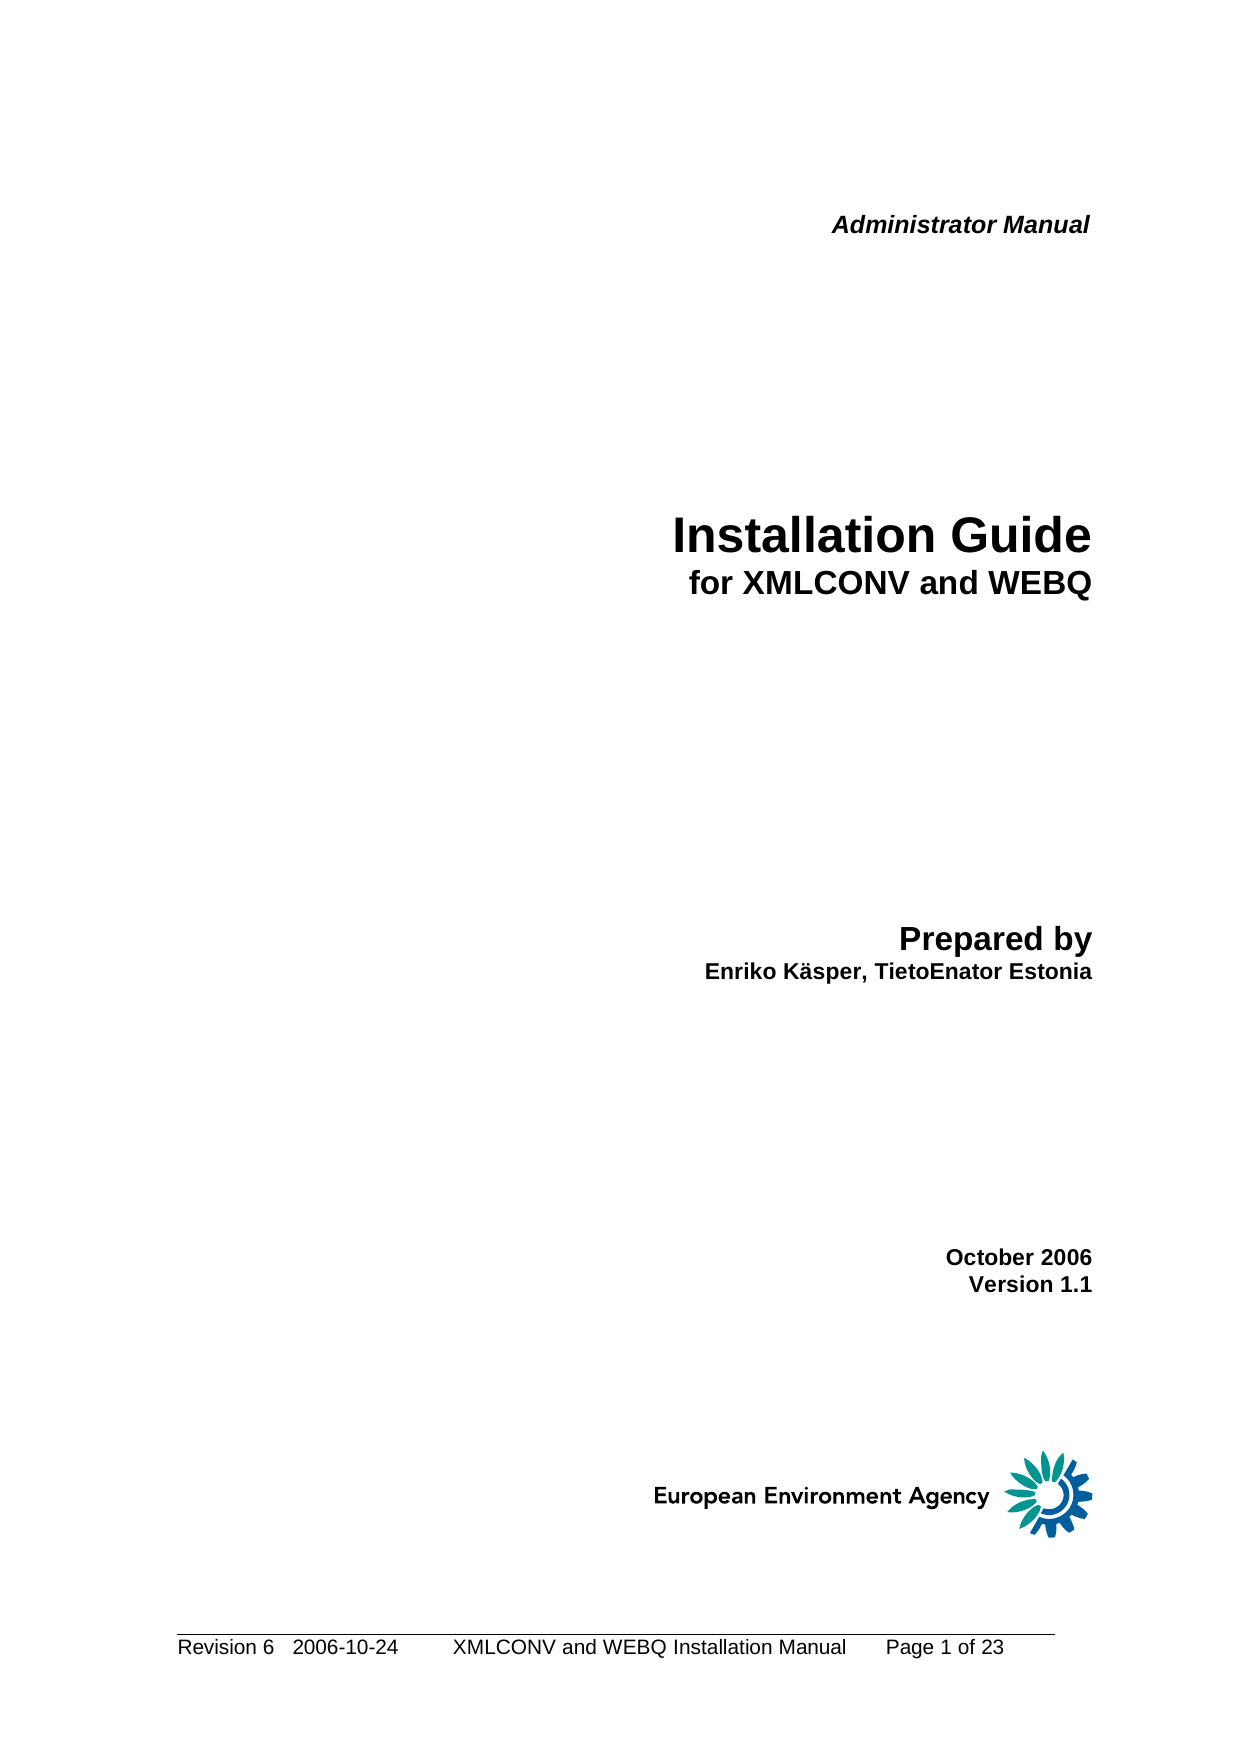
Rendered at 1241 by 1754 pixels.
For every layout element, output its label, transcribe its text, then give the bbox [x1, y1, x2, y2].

text Administrator Manual [177, 210, 1092, 239]
title Installation Guide [177, 506, 1092, 563]
title October 2006 [177, 1244, 1092, 1271]
subtitle Prepared by [177, 919, 1092, 957]
title Enriko Käsper, TietoEnator Estonia [177, 957, 1092, 984]
subtitle for XMLCONV and WEBQ [177, 563, 1092, 602]
title Version 1.1 [177, 1271, 1092, 1298]
